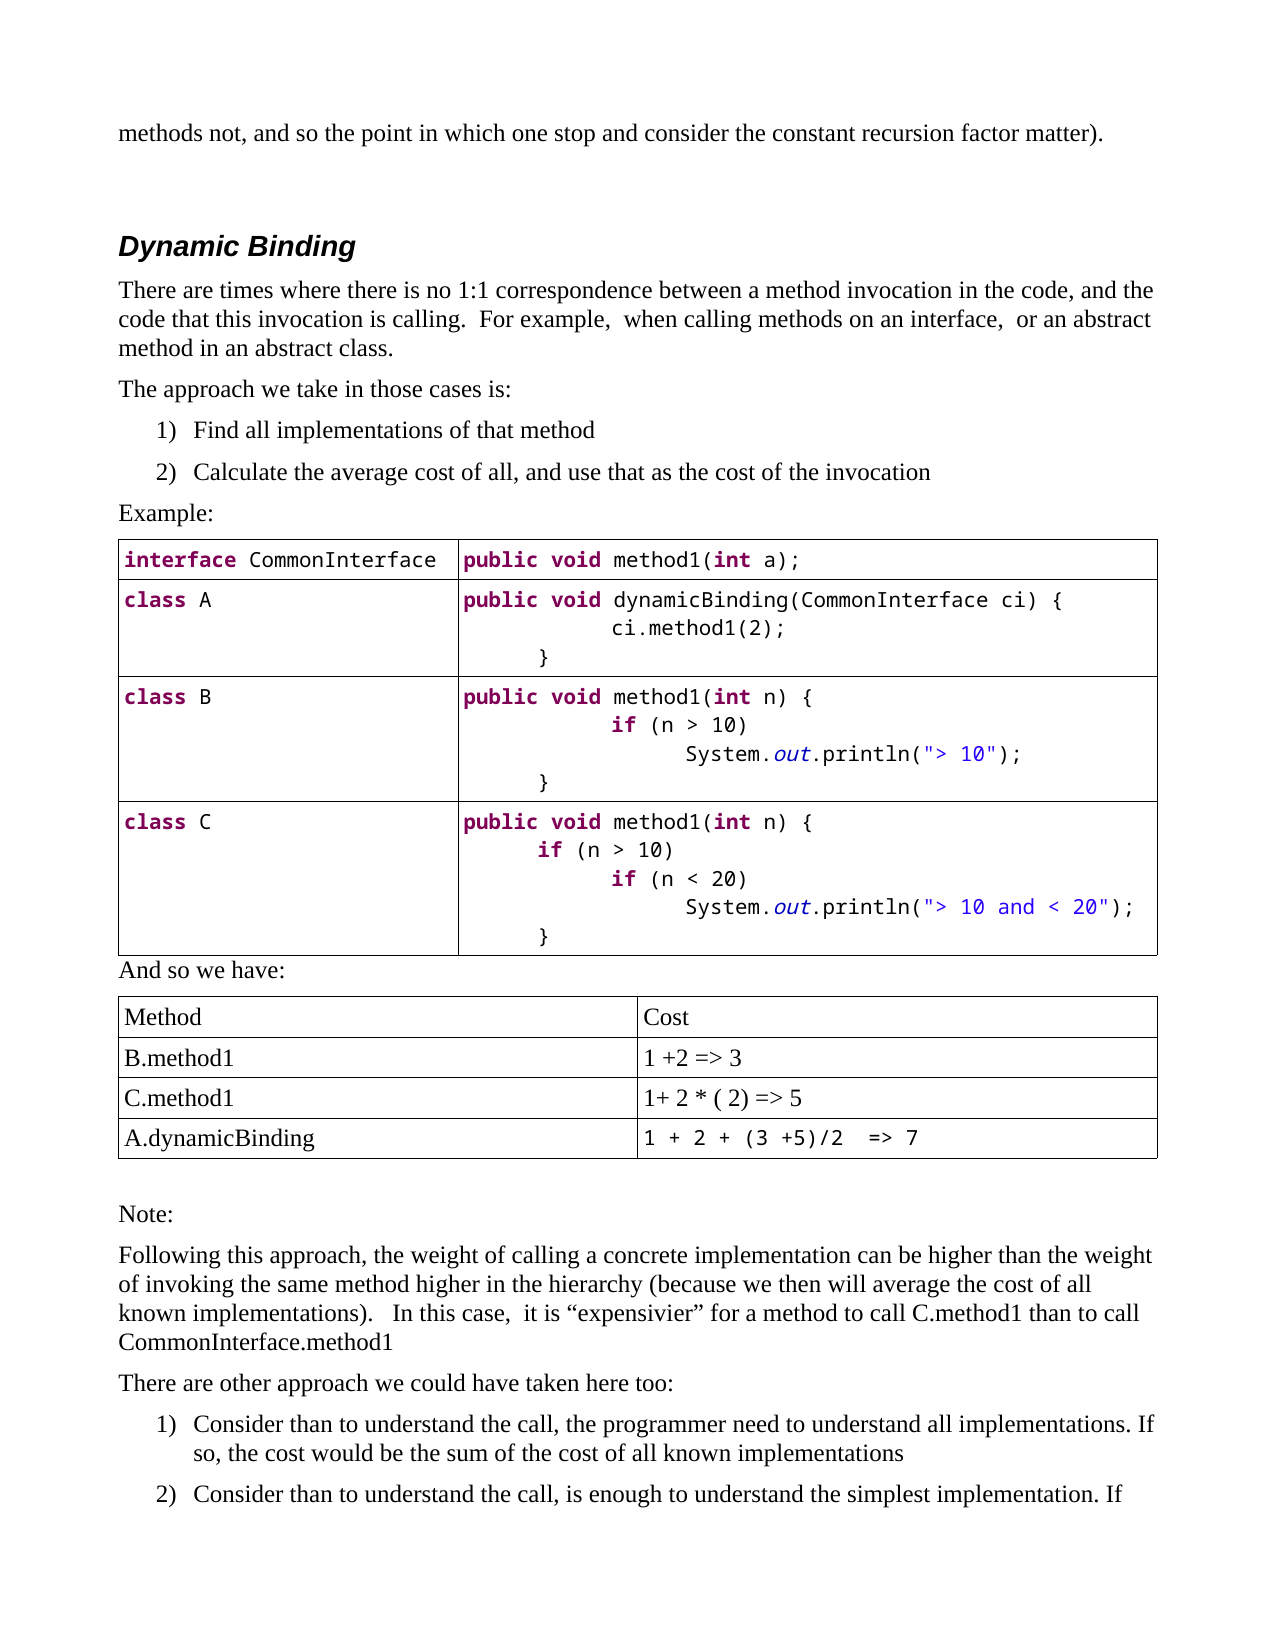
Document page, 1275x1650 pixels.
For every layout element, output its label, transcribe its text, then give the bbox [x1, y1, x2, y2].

text There are other approach we could have taken here too: [118, 1368, 1157, 1397]
table_cell C.method1 [119, 1078, 637, 1117]
table_header public void method1(int a); [459, 540, 1157, 579]
table_cell class C [119, 802, 458, 955]
text The approach we take in those cases is: [118, 374, 1157, 403]
list Consider than to understand the call, the programmer need to understand all implementations. If so, the cost would be the sum of the cost of all known implementations [156, 1409, 1157, 1467]
table_header interface CommonInterface [119, 540, 458, 579]
list Consider than to understand the call, is enough to understand the simplest implementation. If [156, 1479, 1157, 1508]
table_cell 1 +2 => 3 [638, 1038, 1157, 1077]
table_header Method [119, 997, 637, 1037]
list Calculate the average cost of all, and use that as the cost of the invocation [156, 457, 1157, 485]
list Find all implementations of that method [156, 415, 1157, 444]
subtitle Dynamic Binding [118, 229, 1157, 263]
text Example: [118, 498, 1157, 527]
table_cell B.method1 [119, 1038, 637, 1077]
text methods not, and so the point in which one stop and consider the constant recursion factor matter). [118, 118, 1157, 147]
text Following this approach, the weight of calling a concrete implementation can be higher than the weight of invoking the same method higher in the hierarchy (because we then will average the cost of all known implementations). In this case, it is “expensivier” for a method to call C.method1 than to call CommonInterface.method1 [118, 1240, 1157, 1355]
text Note: [118, 1199, 1157, 1228]
table_cell 1 + 2 + (3 +5)/2 => 7 [638, 1119, 1157, 1158]
table_header Cost [638, 997, 1157, 1037]
table_cell class B [119, 677, 458, 801]
table_cell public void dynamicBinding(CommonInterface ci) { ci.method1(2); } [459, 580, 1157, 676]
text And so we have: [118, 956, 1157, 984]
table_cell class A [119, 580, 458, 676]
table_cell public void method1(int n) { if (n > 10) if (n < 20) System.out.println("> 10 and < 20"); } [459, 802, 1157, 955]
text There are times where there is no 1:1 correspondence between a method invocation in the code, and the code that this invocation is calling. For example, when calling methods on an interface, or an abstract method in an abstract class. [118, 275, 1157, 362]
table_cell public void method1(int n) { if (n > 10) System.out.println("> 10"); } [459, 677, 1157, 801]
table_cell A.dynamicBinding [119, 1119, 637, 1158]
table_cell 1+ 2 * ( 2) => 5 [638, 1078, 1157, 1117]
